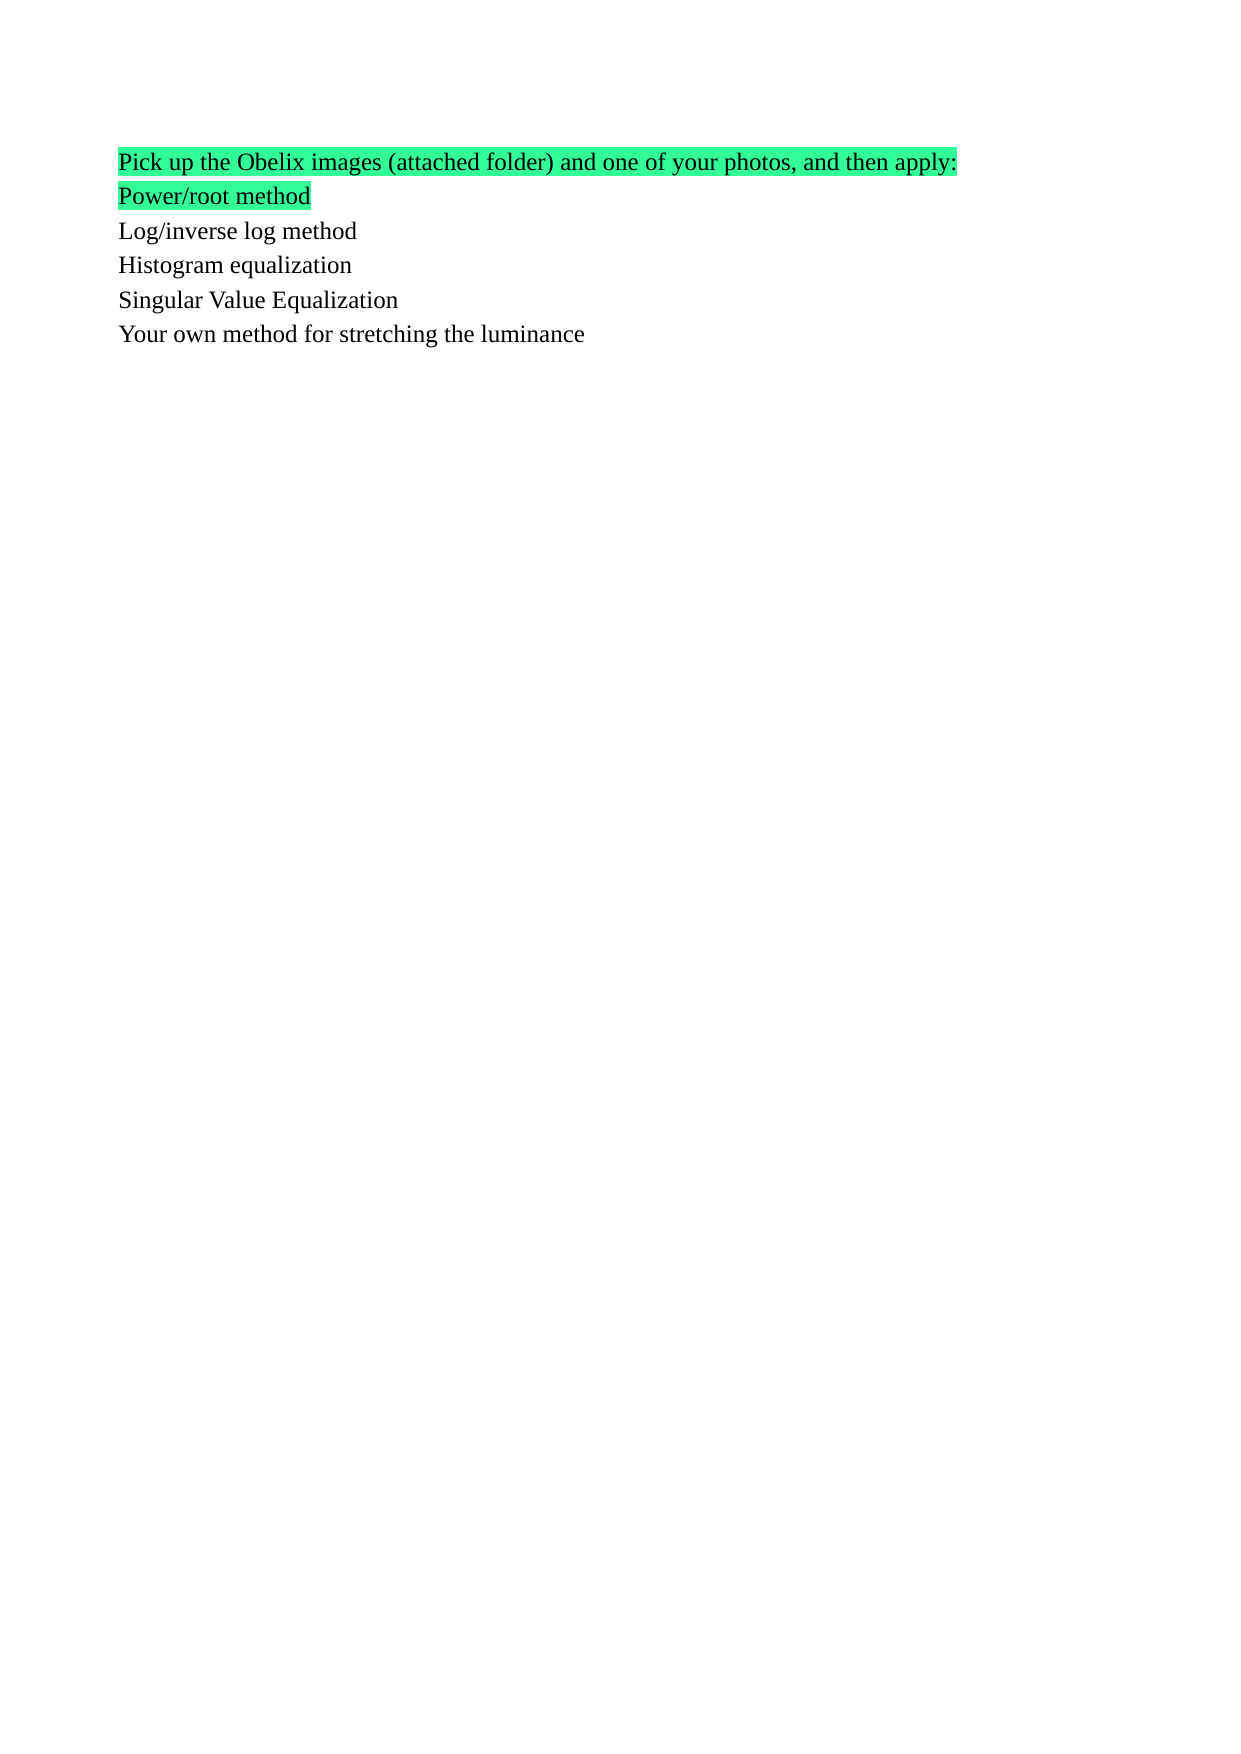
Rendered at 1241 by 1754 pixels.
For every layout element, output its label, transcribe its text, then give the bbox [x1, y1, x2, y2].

text Pick up the Obelix images (attached folder) and one of your photos, and then apply: Power/root method Log/inverse log method Histogram equalization Singular Value Equalization Your own method for stretching the luminance [118, 147, 1122, 348]
